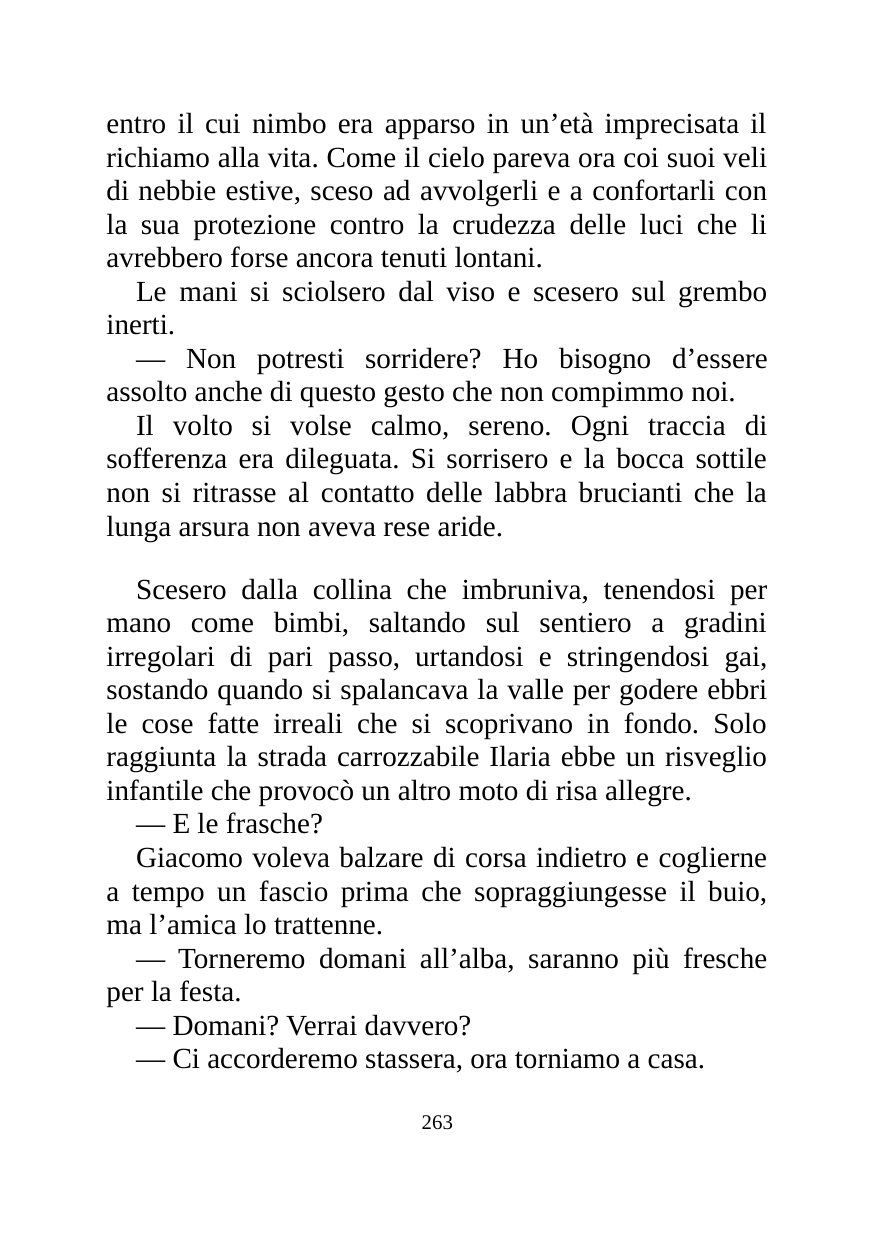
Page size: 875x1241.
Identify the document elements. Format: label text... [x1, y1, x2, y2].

text — Non potresti sorridere? Ho bisogno d’essere assolto anche di questo gesto che non compimmo noi. [106, 341, 768, 408]
text Le mani si sciolsero dal viso e scesero sul grembo inerti. [106, 274, 768, 341]
text — Torneremo domani all’alba, saranno più fresche per la festa. [106, 941, 768, 1008]
text — E le frasche? [106, 807, 768, 840]
text Giacomo voleva balzare di corsa indietro e coglierne a tempo un fascio prima che sopraggiungesse il buio, ma l’amica lo trattenne. [106, 840, 768, 941]
text Il volto si volse calmo, sereno. Ogni traccia di sofferenza era dileguata. Si sorrisero e la bocca sottile non si ritrasse al contatto delle labbra brucianti che la lunga arsura non aveva rese aride. [106, 408, 768, 542]
text entro il cui nimbo era apparso in un’età imprecisata il richiamo alla vita. Come il cielo pareva ora coi suoi veli di nebbie estive, sceso ad avvolgerli e a confortarli con la sua protezione contro la crudezza delle luci che li avrebbero forse ancora tenuti lontani. [106, 106, 768, 274]
text — Domani? Verrai davvero? [106, 1008, 768, 1041]
text Scesero dalla collina che imbruniva, tenendosi per mano come bimbi, saltando sul sentiero a gradini irregolari di pari passo, urtandosi e stringendosi gai, sostando quando si spalancava la valle per godere ebbri le cose fatte irreali che si scoprivano in fondo. Solo raggiunta la strada carrozzabile Ilaria ebbe un risveglio infantile che provocò un altro moto di risa allegre. [106, 572, 768, 807]
text — Ci accorderemo stassera, ora torniamo a casa. [106, 1041, 768, 1075]
